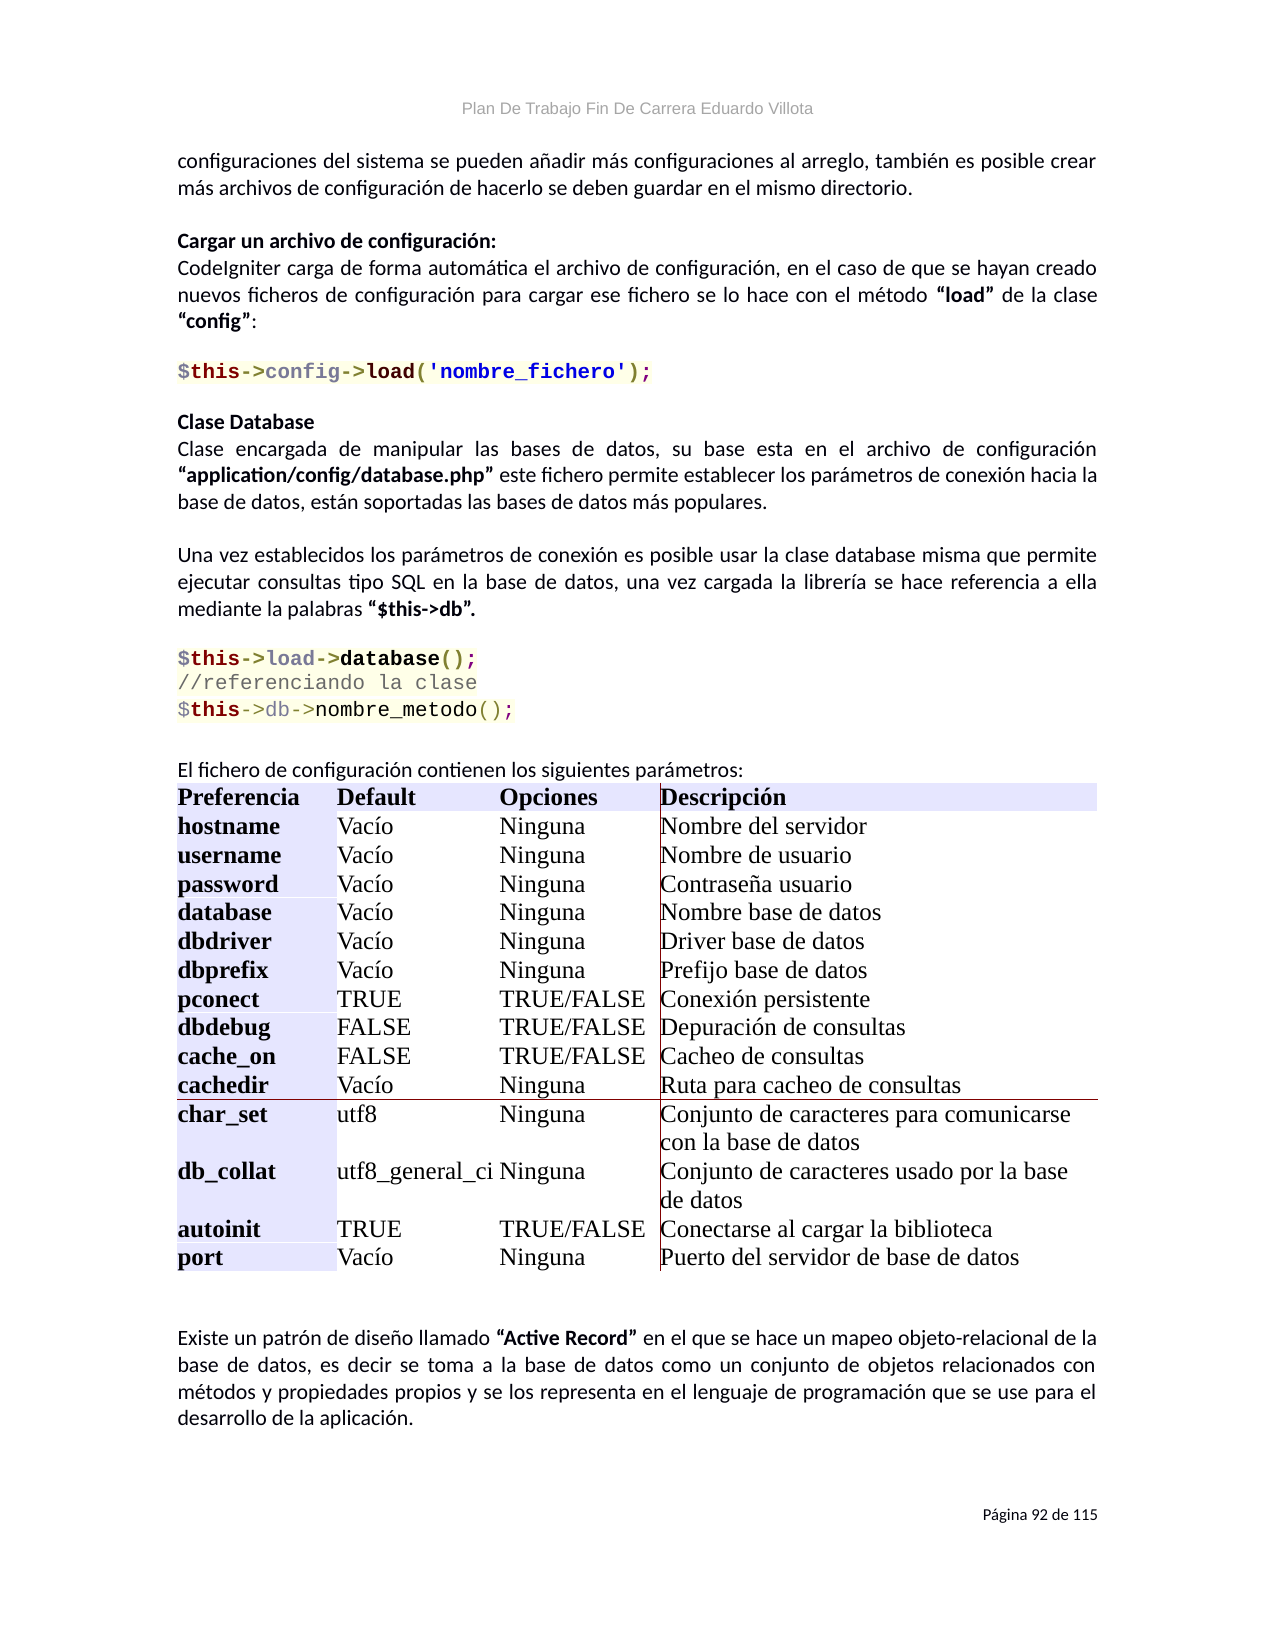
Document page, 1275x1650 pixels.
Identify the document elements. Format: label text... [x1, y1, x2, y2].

table_cell Vacío [337, 898, 499, 926]
table_cell Vacío [337, 955, 499, 984]
table_cell cachedir [177, 1070, 337, 1099]
text CodeIgniter carga de forma automática el archivo de configuración, en el caso de que se hayan creado nuevos ficheros de configuración para cargar ese fichero se lo hace con el método “load” de la clase “config”: [177, 254, 1098, 334]
table_header Default [337, 783, 499, 811]
table_cell char_set [177, 1100, 337, 1156]
table_cell Ruta para cacheo de consultas [661, 1070, 1097, 1099]
table_cell Ninguna [499, 1243, 660, 1271]
table_cell username [177, 840, 337, 869]
table_cell cache_on [177, 1041, 337, 1070]
table_cell Ninguna [499, 811, 660, 840]
table_cell utf8 [337, 1100, 499, 1156]
table_cell Conjunto de caracteres usado por la base de datos [661, 1156, 1097, 1214]
text configuraciones del sistema se pueden añadir más configuraciones al arreglo, también es posible crear más archivos de configuración de hacerlo se deben guardar en el mismo directorio. [177, 148, 1098, 201]
table_cell Vacío [337, 1243, 499, 1271]
table_cell Ninguna [499, 955, 660, 984]
table_cell dbdriver [177, 926, 337, 955]
table_cell Nombre de usuario [661, 840, 1097, 869]
table_cell dbprefix [177, 955, 337, 984]
table_header Preferencia [177, 783, 337, 811]
table_cell Nombre del servidor [661, 811, 1097, 840]
table_cell Nombre base de datos [661, 898, 1097, 926]
table_cell TRUE/FALSE [499, 1041, 660, 1070]
text Una vez establecidos los parámetros de conexión es posible usar la clase database misma que permite ejecutar consultas tipo SQL en la base de datos, una vez cargada la librería se hace referencia a ella mediante la palabras “$this->db”. [177, 542, 1098, 622]
text Existe un patrón de diseño llamado “Active Record” en el que se hace un mapeo objeto-relacional de la base de datos, es decir se toma a la base de datos como un conjunto de objetos relacionados con métodos y propiedades propios y se los representa en el lenguaje de programación que se use para el desarrollo de la aplicación. [177, 1324, 1098, 1431]
table_cell Ninguna [499, 898, 660, 926]
table_cell Vacío [337, 926, 499, 955]
table_cell Prefijo base de datos [661, 955, 1097, 984]
table_cell utf8_general_ci [337, 1156, 499, 1214]
table_cell Ninguna [499, 926, 660, 955]
table_cell Conexión persistente [661, 984, 1097, 1012]
table_cell TRUE [337, 1214, 499, 1242]
table_cell pconect [177, 984, 337, 1012]
table_cell Puerto del servidor de base de datos [661, 1243, 1097, 1271]
text Clase encargada de manipular las bases de datos, su base esta en el archivo de configuración “application/config/database.php” este fichero permite establecer los parámetros de conexión hacia la base de datos, están soportadas las bases de datos más populares. [177, 435, 1098, 515]
table_cell hostname [177, 811, 337, 840]
text $this->load->database(); [177, 648, 1098, 672]
table_cell password [177, 869, 337, 897]
text $this->config->load('nombre_fichero'); [177, 361, 1098, 384]
table_cell FALSE [337, 1013, 499, 1041]
table_cell autoinit [177, 1214, 337, 1242]
text $this->db->nombre_metodo(); [177, 699, 1098, 723]
table_cell TRUE/FALSE [499, 984, 660, 1012]
table_cell TRUE [337, 984, 499, 1012]
table_cell Ninguna [499, 869, 660, 897]
table_cell port [177, 1243, 337, 1271]
table_cell Ninguna [499, 840, 660, 869]
table_cell Ninguna [499, 1070, 660, 1099]
table_cell Conjunto de caracteres para comunicarse con la base de datos [661, 1100, 1097, 1156]
table_cell Driver base de datos [661, 926, 1097, 955]
table_cell Depuración de consultas [661, 1013, 1097, 1041]
text El fichero de configuración contienen los siguientes parámetros: [177, 756, 1098, 782]
text Clase Database [177, 408, 1098, 435]
table_cell Contraseña usuario [661, 869, 1097, 897]
text Cargar un archivo de configuración: [177, 228, 1098, 254]
table_header Opciones [499, 783, 660, 811]
table_cell Ninguna [499, 1156, 660, 1214]
table_cell db_collat [177, 1156, 337, 1214]
table_cell Vacío [337, 869, 499, 897]
table_header Descripción [661, 783, 1097, 811]
table_cell FALSE [337, 1041, 499, 1070]
table_cell Vacío [337, 840, 499, 869]
table_cell TRUE/FALSE [499, 1013, 660, 1041]
text //referenciando la clase [177, 672, 1098, 696]
table_cell Vacío [337, 811, 499, 840]
table_cell Cacheo de consultas [661, 1041, 1097, 1070]
table_cell Conectarse al cargar la biblioteca [661, 1214, 1097, 1242]
table_cell dbdebug [177, 1013, 337, 1041]
table_cell database [177, 898, 337, 926]
table_cell Vacío [337, 1070, 499, 1099]
table_cell TRUE/FALSE [499, 1214, 660, 1242]
table_cell Ninguna [499, 1100, 660, 1156]
